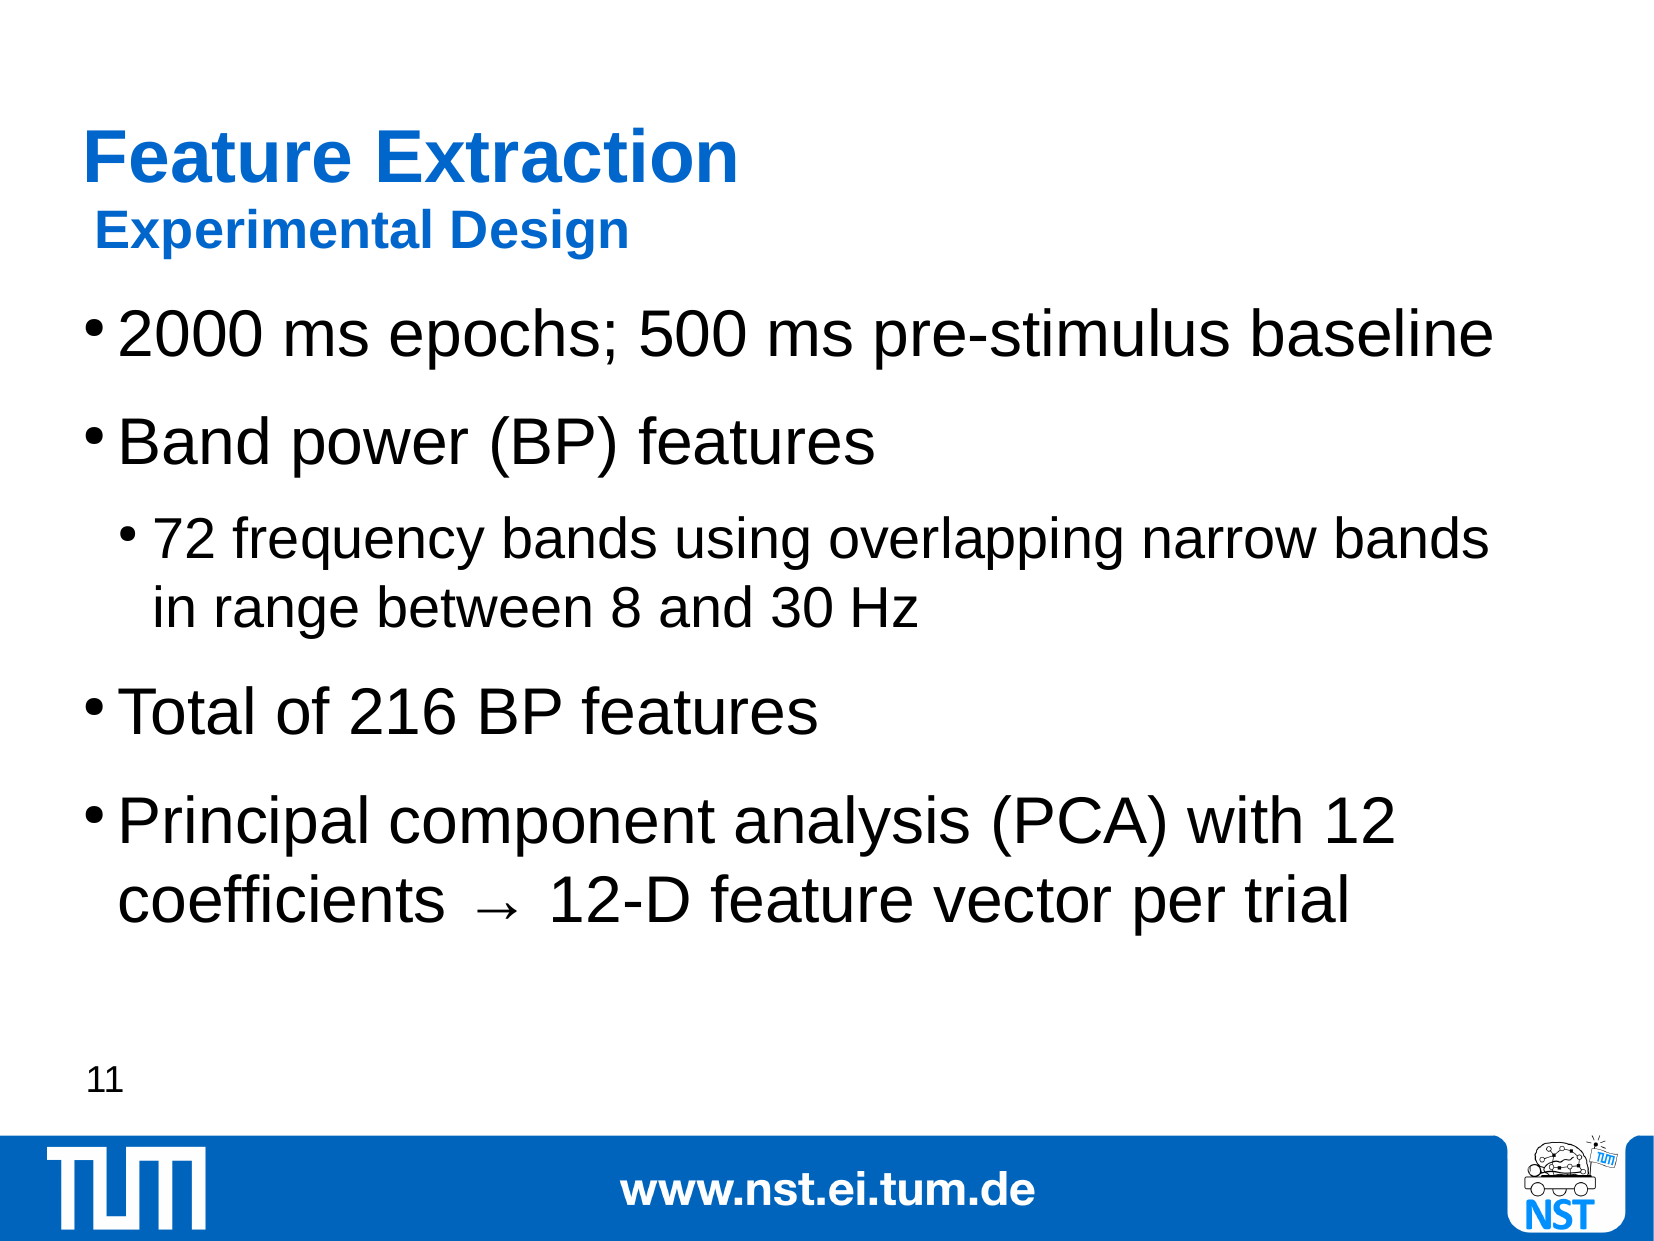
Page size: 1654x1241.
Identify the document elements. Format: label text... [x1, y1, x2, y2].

title Feature Extraction [82, 49, 1571, 257]
title Experimental Design [94, 194, 1583, 260]
picture [0, 1134, 1654, 1241]
list 2000 ms epochs; 500 ms pre-stimulus baseline Band power (BP) features 72 frequency bands using overlapping narrow bands in range between 8 and 30 Hz Total of 216 BP features Principal component analysis (PCA) with 12 coefficients → 12-D feature vector per trial [82, 290, 1501, 1010]
